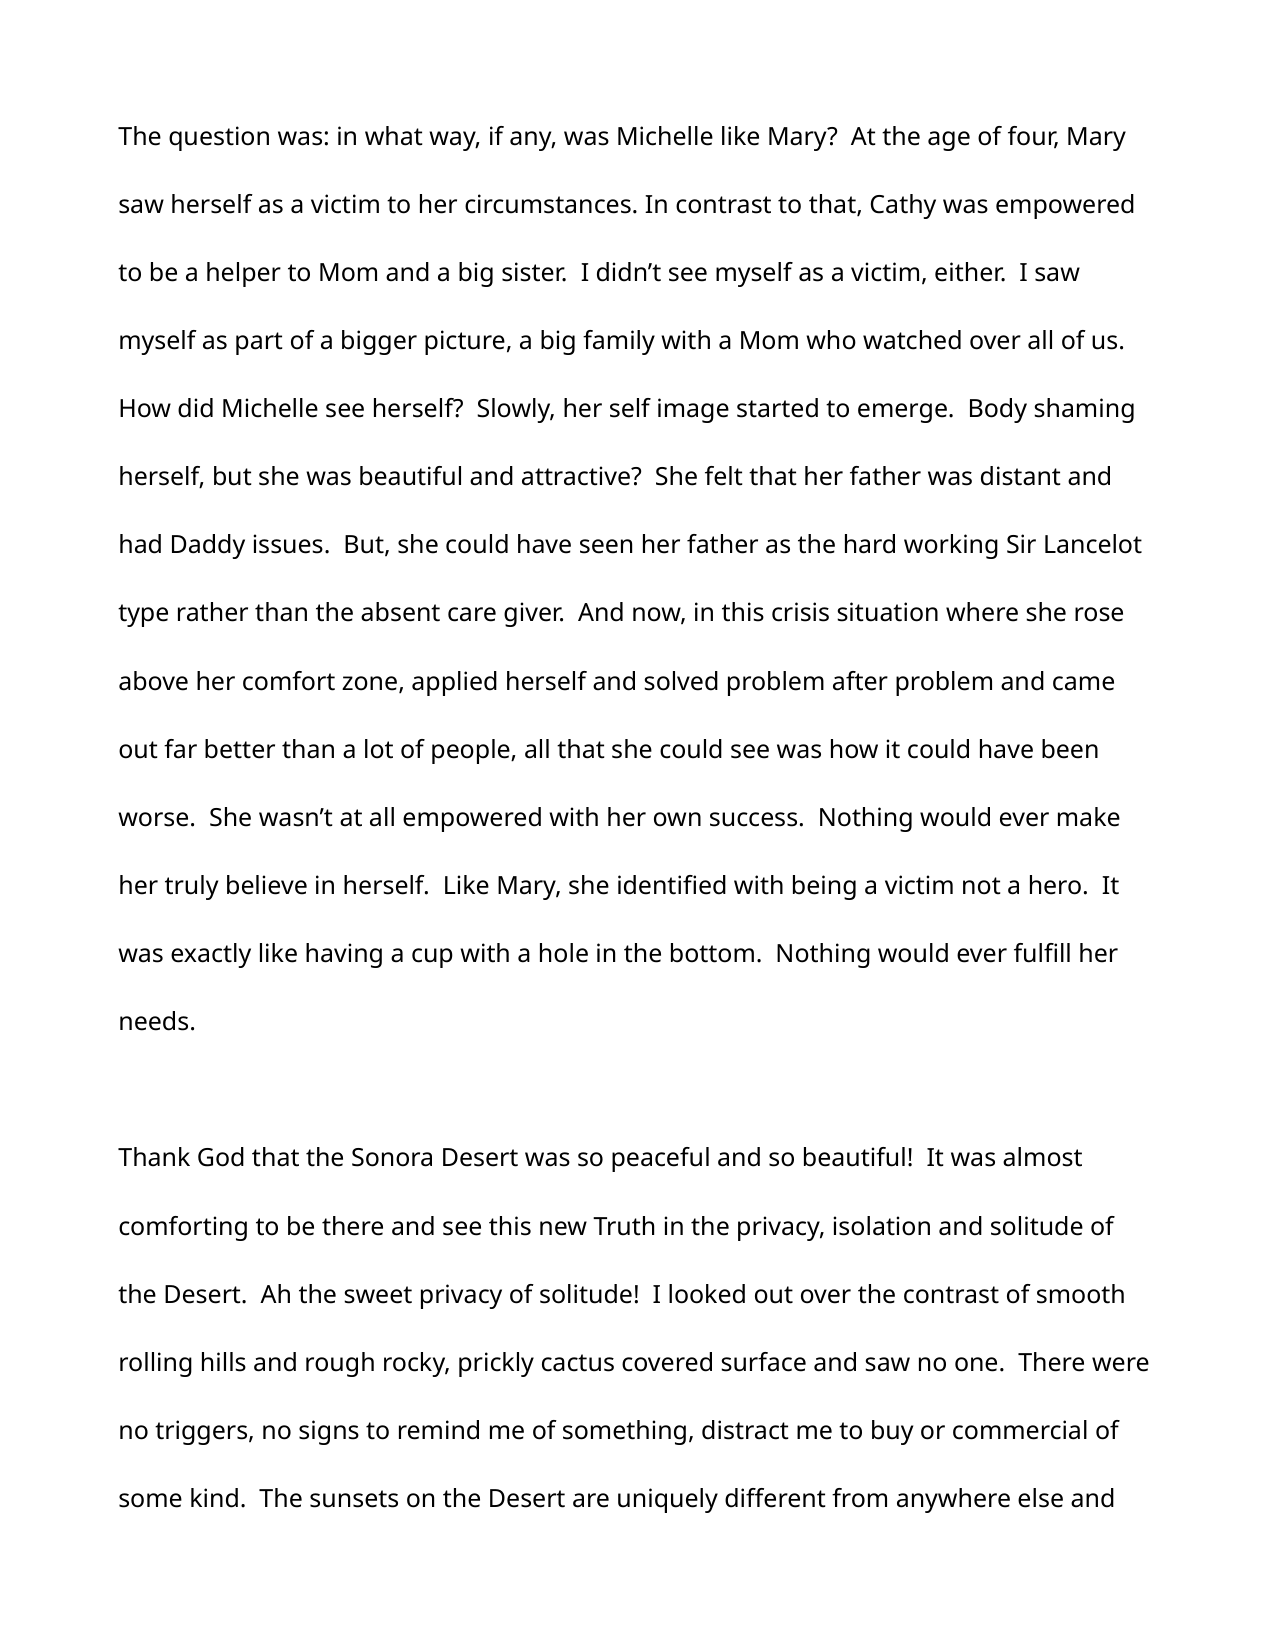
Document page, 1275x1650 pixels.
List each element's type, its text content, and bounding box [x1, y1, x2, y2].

text Thank God that the Sonora Desert was so peaceful and so beautiful! It was almost comforting to be there and see this new Truth in the privacy, isolation and solitude of the Desert. Ah the sweet privacy of solitude! I looked out over the contrast of smooth rolling hills and rough rocky, prickly cactus covered surface and saw no one. There were no triggers, no signs to remind me of something, distract me to buy or commercial of some kind. The sunsets on the Desert are uniquely different from anywhere else and [118, 1140, 1157, 1515]
text The question was: in what way, if any, was Michelle like Mary? At the age of four, Mary saw herself as a victim to her circumstances. In contrast to that, Cathy was empowered to be a helper to Mom and a big sister. I didn’t see myself as a victim, either. I saw myself as part of a bigger picture, a big family with a Mom who watched over all of us. How did Michelle see herself? Slowly, her self image started to emerge. Body shaming herself, but she was beautiful and attractive? She felt that her father was distant and had Daddy issues. But, she could have seen her father as the hard working Sir Lancelot type rather than the absent care giver. And now, in this crisis situation where she rose above her comfort zone, applied herself and solved problem after problem and came out far better than a lot of people, all that she could see was how it could have been worse. She wasn’t at all empowered with her own success. Nothing would ever make her truly believe in herself. Like Mary, she identified with being a victim not a hero. It was exactly like having a cup with a hole in the bottom. Nothing would ever fulfill her needs. [118, 118, 1157, 1038]
